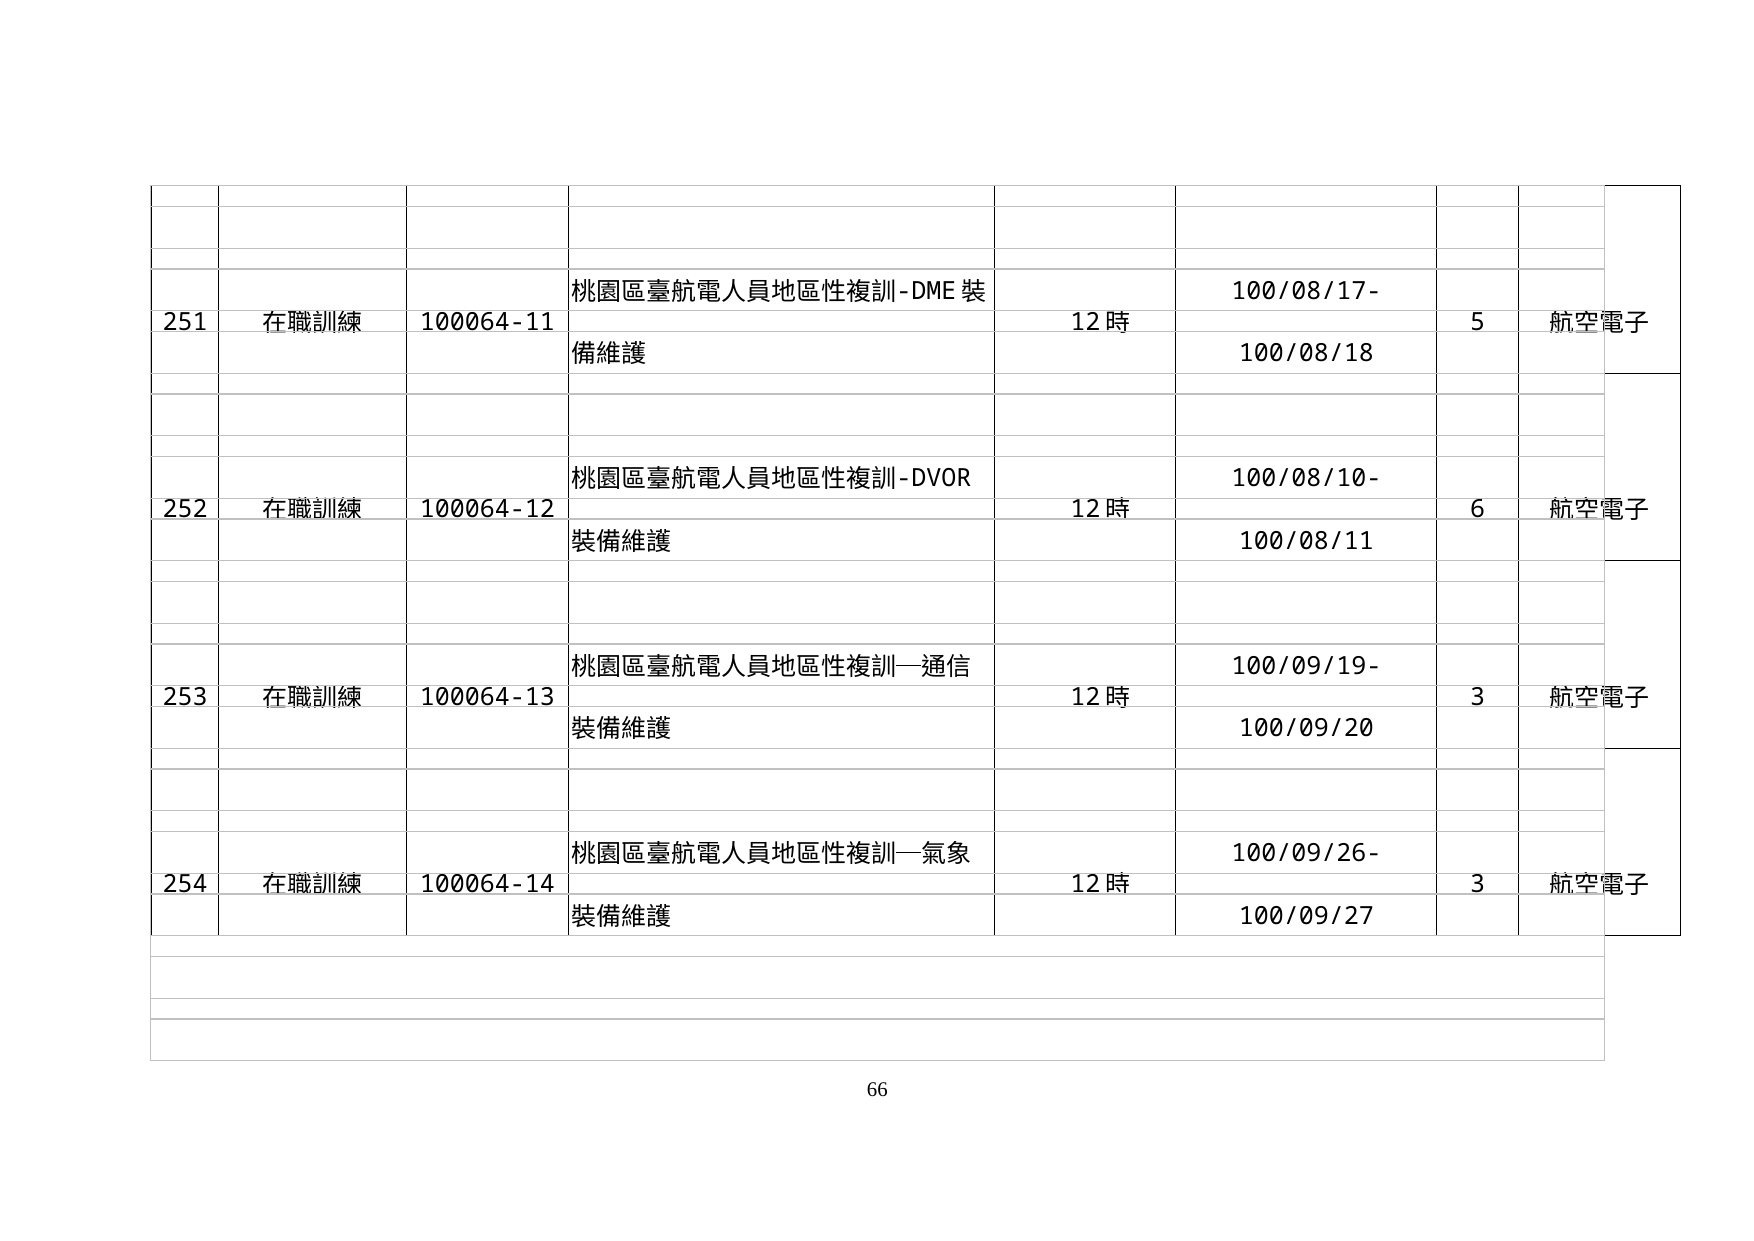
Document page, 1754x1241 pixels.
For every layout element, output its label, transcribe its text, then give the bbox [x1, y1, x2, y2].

table_cell [152, 395, 218, 435]
table_cell [407, 770, 568, 810]
table_cell 在職訓練 [355, 874, 406, 893]
table_cell 100/09/27 [1176, 895, 1436, 935]
table_cell [1176, 499, 1436, 518]
table_cell 航空電子 [1556, 874, 1604, 893]
table_cell 12時 [995, 374, 1175, 393]
table_cell [152, 749, 218, 768]
table_cell [1437, 520, 1518, 560]
table_cell [569, 499, 994, 518]
table_cell [407, 395, 568, 435]
table_cell [152, 811, 218, 831]
table_cell [569, 395, 994, 435]
table_cell 在職訓練 [219, 895, 406, 935]
table_cell 航空電子 [1519, 270, 1604, 310]
table_cell [1437, 895, 1518, 935]
table_cell 航空電子 [1519, 686, 1554, 706]
table_cell 航空電子 [1519, 561, 1604, 581]
table_cell 在職訓練 [335, 874, 353, 893]
table_cell 航空電子 [1519, 332, 1604, 373]
table_cell 在職訓練 [355, 311, 406, 331]
table_cell [1176, 624, 1436, 643]
table_cell 在職訓練 [219, 582, 406, 623]
table_cell 在職訓練 [219, 457, 406, 498]
table_cell 航空電子 [1556, 499, 1604, 518]
table_cell [569, 874, 994, 893]
table_cell 12時 [995, 395, 1175, 435]
table_cell [1176, 436, 1436, 456]
table_cell 在職訓練 [219, 436, 406, 456]
table_cell [1437, 811, 1518, 831]
table_cell [569, 436, 994, 456]
table_cell [407, 811, 568, 831]
table_cell 在職訓練 [269, 311, 293, 331]
table_cell [1437, 186, 1518, 206]
table_cell [152, 270, 218, 310]
table_cell 在職訓練 [306, 874, 324, 893]
table_cell 航空電子 [1519, 645, 1604, 685]
table_cell [152, 561, 218, 581]
table_cell 航空電子 [1519, 186, 1604, 206]
table_cell [569, 561, 994, 581]
table_cell 航空電子 [1519, 395, 1604, 435]
table_cell 12時 [995, 624, 1175, 643]
table_cell 在職訓練 [306, 686, 324, 706]
table_cell 100064-13 [407, 686, 568, 706]
table_cell 100064-14 [407, 874, 568, 893]
table_cell 在職訓練 [269, 874, 293, 893]
table_cell 12時 [995, 311, 1124, 331]
table_cell [1437, 624, 1518, 643]
table_cell 在職訓練 [269, 686, 293, 706]
table_cell 桃園區臺航電人員地區性複訓-DME裝 [569, 270, 994, 310]
table_cell [407, 332, 568, 373]
table_cell [407, 249, 568, 268]
table_cell 12時 [1123, 311, 1175, 331]
table_cell [407, 645, 568, 685]
table_cell [152, 520, 218, 560]
table_cell 12時 [995, 749, 1175, 768]
table_cell 航空電子 [1519, 770, 1604, 810]
table_cell 12時 [995, 436, 1175, 456]
table_cell 12時 [995, 457, 1175, 498]
table_cell 在職訓練 [219, 207, 406, 248]
table_cell 航空電子 [1605, 186, 1680, 373]
table_cell [407, 582, 568, 623]
table_cell [407, 457, 568, 498]
table_cell 航空電子 [1556, 311, 1604, 331]
table_cell [152, 374, 218, 393]
table_cell 航空電子 [1519, 374, 1604, 393]
table_cell 航空電子 [1519, 311, 1554, 331]
table_cell 在職訓練 [219, 770, 406, 810]
table_cell 在職訓練 [219, 686, 271, 706]
table_cell 航空電子 [1605, 561, 1680, 748]
table_cell [1176, 770, 1436, 810]
table_cell 航空電子 [1519, 895, 1604, 935]
table_cell [1437, 749, 1518, 768]
table_cell 在職訓練 [219, 832, 406, 873]
table_cell 在職訓練 [324, 874, 333, 893]
table_cell [569, 186, 994, 206]
table_cell [407, 749, 568, 768]
table_cell [407, 186, 568, 206]
table_cell 12時 [995, 499, 1124, 518]
table_cell [1176, 374, 1436, 393]
table_cell [1437, 395, 1518, 435]
table_cell 航空電子 [1519, 207, 1604, 248]
table_cell 裝備維護 [569, 707, 994, 748]
table_cell 5 [1437, 311, 1518, 331]
table_cell 100064-12 [407, 499, 568, 518]
table_cell 在職訓練 [269, 499, 293, 518]
table_cell 100/08/18 [1176, 332, 1436, 373]
table_cell 在職訓練 [219, 707, 406, 748]
table_cell 航空電子 [1605, 749, 1680, 935]
table_cell 100/08/10- [1176, 457, 1436, 498]
table_cell 航空電子 [1556, 686, 1604, 706]
table_cell 254 [152, 874, 218, 893]
table_cell [152, 186, 218, 206]
table_cell 在職訓練 [219, 874, 271, 893]
table_cell 在職訓練 [324, 499, 333, 518]
table_cell [569, 624, 994, 643]
table_cell 12時 [995, 207, 1175, 248]
table_cell 100/08/17- [1176, 270, 1436, 310]
table_cell 在職訓練 [219, 499, 271, 518]
table_cell 航空電子 [1519, 249, 1604, 268]
table_cell [1176, 561, 1436, 581]
table_cell 在職訓練 [324, 686, 333, 706]
table_cell 航空電子 [1519, 457, 1604, 498]
table_cell 在職訓練 [219, 374, 406, 393]
table_cell 12時 [995, 561, 1175, 581]
table_cell [569, 770, 994, 810]
table_cell 12時 [995, 186, 1175, 206]
table_cell [569, 749, 994, 768]
table_cell [1176, 686, 1436, 706]
table_cell 在職訓練 [219, 811, 406, 831]
table_cell 251 [152, 311, 218, 331]
table_cell 100/08/11 [1176, 520, 1436, 560]
table_cell 在職訓練 [219, 624, 406, 643]
table_cell 100/09/26- [1176, 832, 1436, 873]
table_cell [152, 582, 218, 623]
table_cell [569, 374, 994, 393]
table_cell 12時 [995, 832, 1175, 873]
table_cell 在職訓練 [335, 686, 353, 706]
table_cell [1437, 770, 1518, 810]
table_cell 12時 [1123, 874, 1175, 893]
table_cell 在職訓練 [219, 395, 406, 435]
table_cell [1437, 374, 1518, 393]
table_cell [152, 707, 218, 748]
table_cell 航空電子 [1519, 749, 1604, 768]
table_cell 航空電子 [1519, 499, 1554, 518]
table_cell 在職訓練 [219, 311, 271, 331]
table_cell [407, 374, 568, 393]
table_cell 桃園區臺航電人員地區性複訓-DVOR [569, 457, 994, 498]
table_cell 在職訓練 [324, 311, 333, 331]
table_cell 在職訓練 [335, 499, 353, 518]
table_cell 12時 [1123, 499, 1175, 518]
table_cell 航空電子 [1519, 436, 1604, 456]
table_cell 航空電子 [1519, 624, 1604, 643]
table_cell [1437, 332, 1518, 373]
table_cell 253 [152, 686, 218, 706]
table_cell 12時 [995, 895, 1175, 935]
table_cell 在職訓練 [355, 686, 406, 706]
table_cell 在職訓練 [219, 186, 406, 206]
table_cell 3 [1437, 874, 1518, 893]
table_cell 12時 [995, 874, 1124, 893]
table_cell [1437, 707, 1518, 748]
table_cell [1437, 645, 1518, 685]
table_cell [152, 207, 218, 248]
table_cell 3 [1437, 686, 1518, 706]
table_cell 12時 [995, 520, 1175, 560]
table_cell [407, 436, 568, 456]
table_cell [1437, 582, 1518, 623]
table_cell [1437, 457, 1518, 498]
table_cell 252 [152, 499, 218, 518]
table_cell [569, 249, 994, 268]
table_cell 在職訓練 [219, 749, 406, 768]
table_cell [1176, 207, 1436, 248]
table_cell 航空電子 [1605, 374, 1680, 560]
table_cell [407, 624, 568, 643]
table_cell 航空電子 [1519, 707, 1604, 748]
table_cell 12時 [995, 582, 1175, 623]
table_cell [569, 811, 994, 831]
table_cell 備維護 [569, 332, 994, 373]
table_cell [152, 645, 218, 685]
table_cell 裝備維護 [569, 520, 994, 560]
table_cell [407, 707, 568, 748]
table_cell 6 [1437, 499, 1518, 518]
table_cell [152, 770, 218, 810]
table_cell 裝備維護 [569, 895, 994, 935]
table_cell 12時 [995, 249, 1175, 268]
table_cell [1437, 832, 1518, 873]
table_cell 桃園區臺航電人員地區性複訓─通信 [569, 645, 994, 685]
table_cell 12時 [995, 770, 1175, 810]
table_cell [569, 686, 994, 706]
table_cell 在職訓練 [355, 499, 406, 518]
table_cell [152, 249, 218, 268]
table_cell 12時 [995, 270, 1175, 310]
table_cell [569, 207, 994, 248]
table_cell [407, 270, 568, 310]
table_cell 12時 [995, 645, 1175, 685]
table_cell 航空電子 [1519, 832, 1604, 873]
table_cell [407, 895, 568, 935]
table_cell 100/09/19- [1176, 645, 1436, 685]
table_cell [152, 832, 218, 873]
table_cell [1176, 311, 1436, 331]
table_cell [1176, 395, 1436, 435]
table_cell [152, 624, 218, 643]
table_cell 航空電子 [1519, 874, 1554, 893]
table_cell [407, 561, 568, 581]
table_cell [407, 207, 568, 248]
table_cell 在職訓練 [335, 311, 353, 331]
table_cell 12時 [995, 707, 1175, 748]
table_cell 12時 [995, 332, 1175, 373]
table_cell [569, 582, 994, 623]
table_cell 航空電子 [1519, 520, 1604, 560]
table_cell 在職訓練 [219, 270, 406, 310]
table_cell [1437, 207, 1518, 248]
table_cell 在職訓練 [219, 520, 406, 560]
table_cell [407, 832, 568, 873]
table_cell 航空電子 [1519, 582, 1604, 623]
table_cell 100064-11 [407, 311, 568, 331]
table_cell [1176, 249, 1436, 268]
table_cell [1176, 811, 1436, 831]
table_cell [1176, 874, 1436, 893]
table_cell [152, 457, 218, 498]
table_cell [1437, 436, 1518, 456]
table_cell 在職訓練 [306, 499, 324, 518]
table_cell [1437, 249, 1518, 268]
table_cell 在職訓練 [219, 561, 406, 581]
table_cell 12時 [995, 686, 1124, 706]
table_cell [152, 436, 218, 456]
table_cell [1176, 749, 1436, 768]
table_cell [1176, 186, 1436, 206]
table_cell 在職訓練 [219, 332, 406, 373]
table_cell [152, 895, 218, 935]
table_cell 12時 [1123, 686, 1175, 706]
table_cell 100/09/20 [1176, 707, 1436, 748]
table_cell 桃園區臺航電人員地區性複訓─氣象 [569, 832, 994, 873]
table_cell [1437, 561, 1518, 581]
table_cell [152, 332, 218, 373]
table_cell 在職訓練 [219, 249, 406, 268]
table_cell 航空電子 [1519, 811, 1604, 831]
table_cell [407, 520, 568, 560]
table_cell [1437, 270, 1518, 310]
table_cell 在職訓練 [306, 311, 324, 331]
table_cell [1176, 582, 1436, 623]
table_cell 在職訓練 [219, 645, 406, 685]
table_cell 12時 [995, 811, 1175, 831]
table_cell [569, 311, 994, 331]
